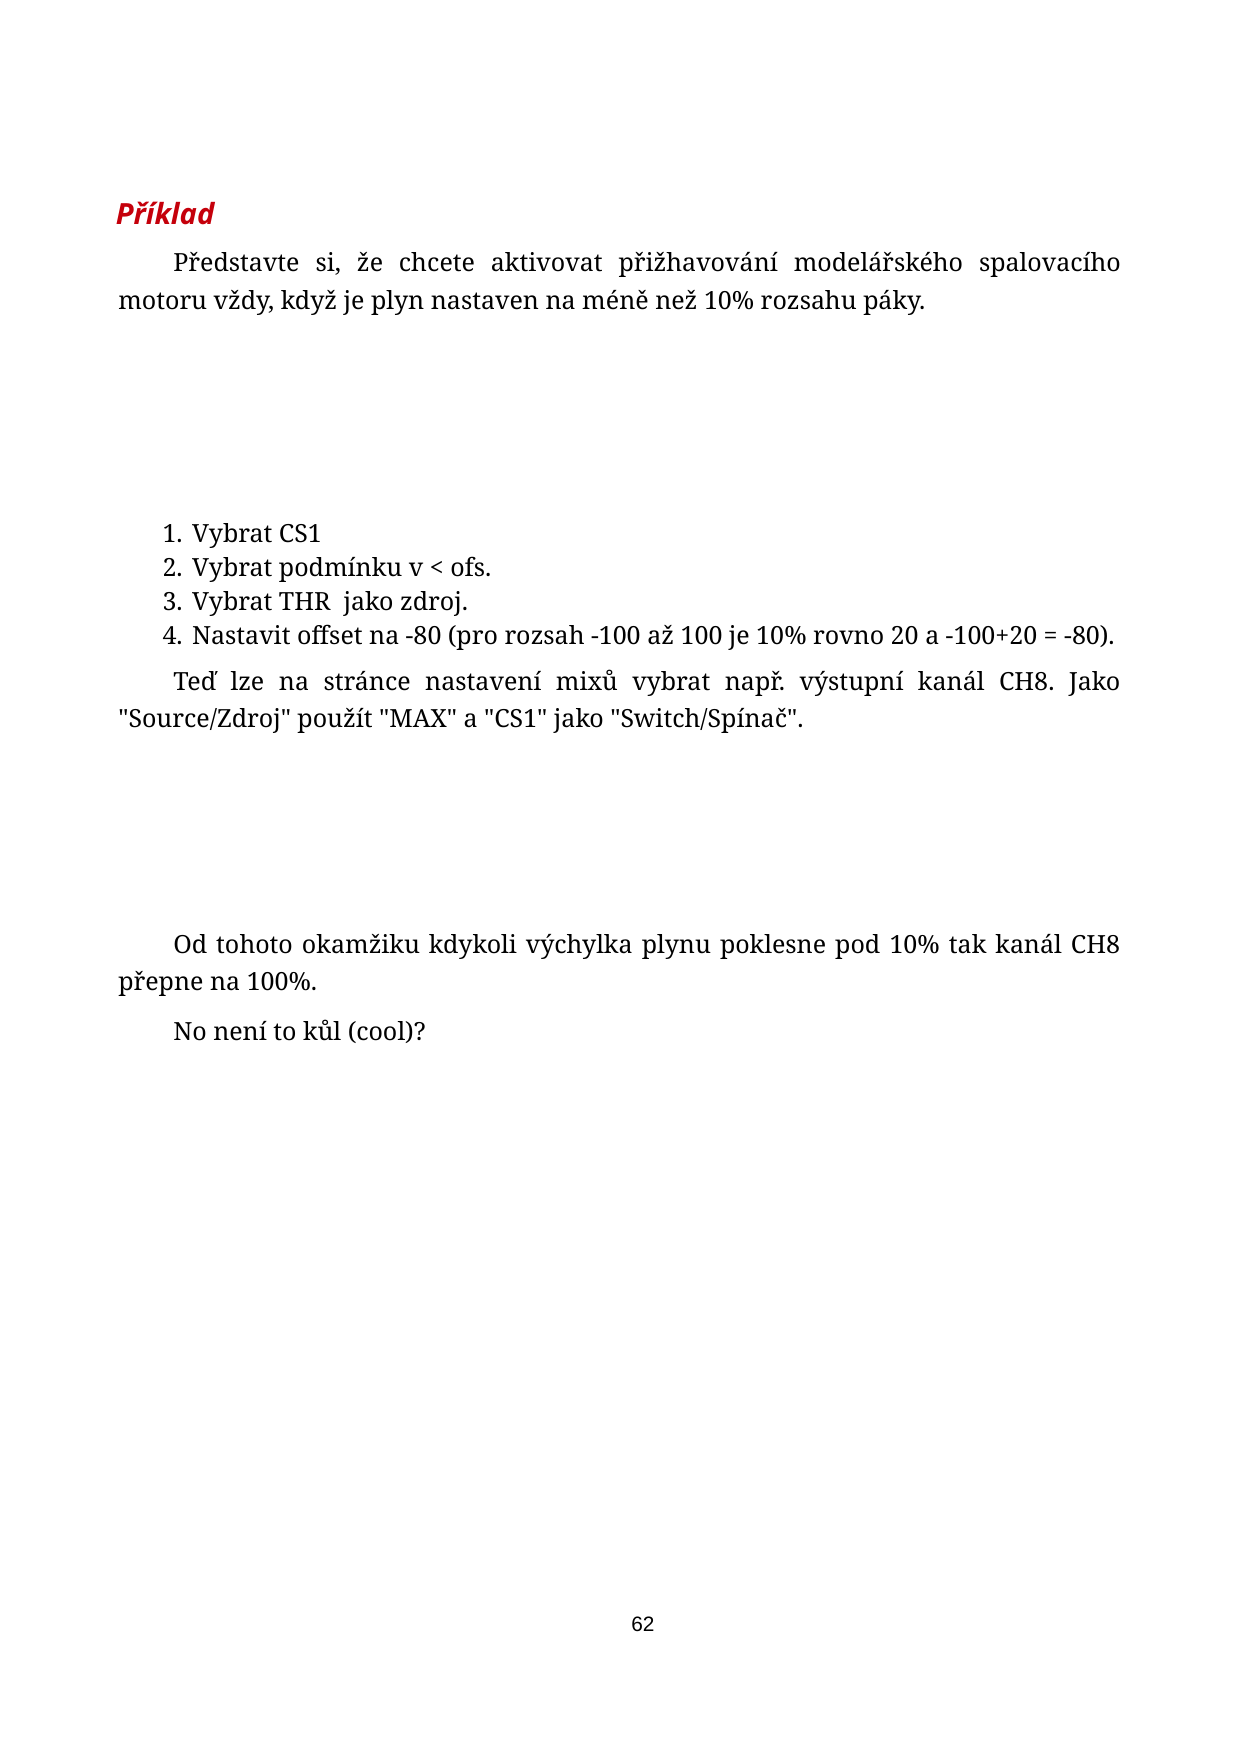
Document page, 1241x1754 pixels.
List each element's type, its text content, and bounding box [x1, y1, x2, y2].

list Nastavit offset na -80 (pro rozsah -100 až 100 je 10% rovno 20 a -100+20 = -80). [162, 617, 1122, 652]
subtitle Příklad [116, 193, 1122, 233]
text Představte si, že chcete aktivovat přižhavování modelářského spalovacího motoru vždy, když je plyn nastaven na méně než 10% rozsahu páky. [118, 245, 1122, 316]
text Teď lze na stránce nastavení mixů vybrat např. výstupní kanál CH8. Jako "Source/Zdroj" použít "MAX" a "CS1" jako "Switch/Spínač". [118, 663, 1122, 735]
list Vybrat podmínku v < ofs. [162, 549, 1122, 583]
list Vybrat CS1 [162, 515, 1122, 549]
list Vybrat THR jako zdroj. [162, 583, 1122, 617]
text Od tohoto okamžiku kdykoli výchylka plynu poklesne pod 10% tak kanál CH8 přepne na 100%. [118, 926, 1122, 998]
text No není to kůl (cool)? [118, 1014, 1122, 1048]
